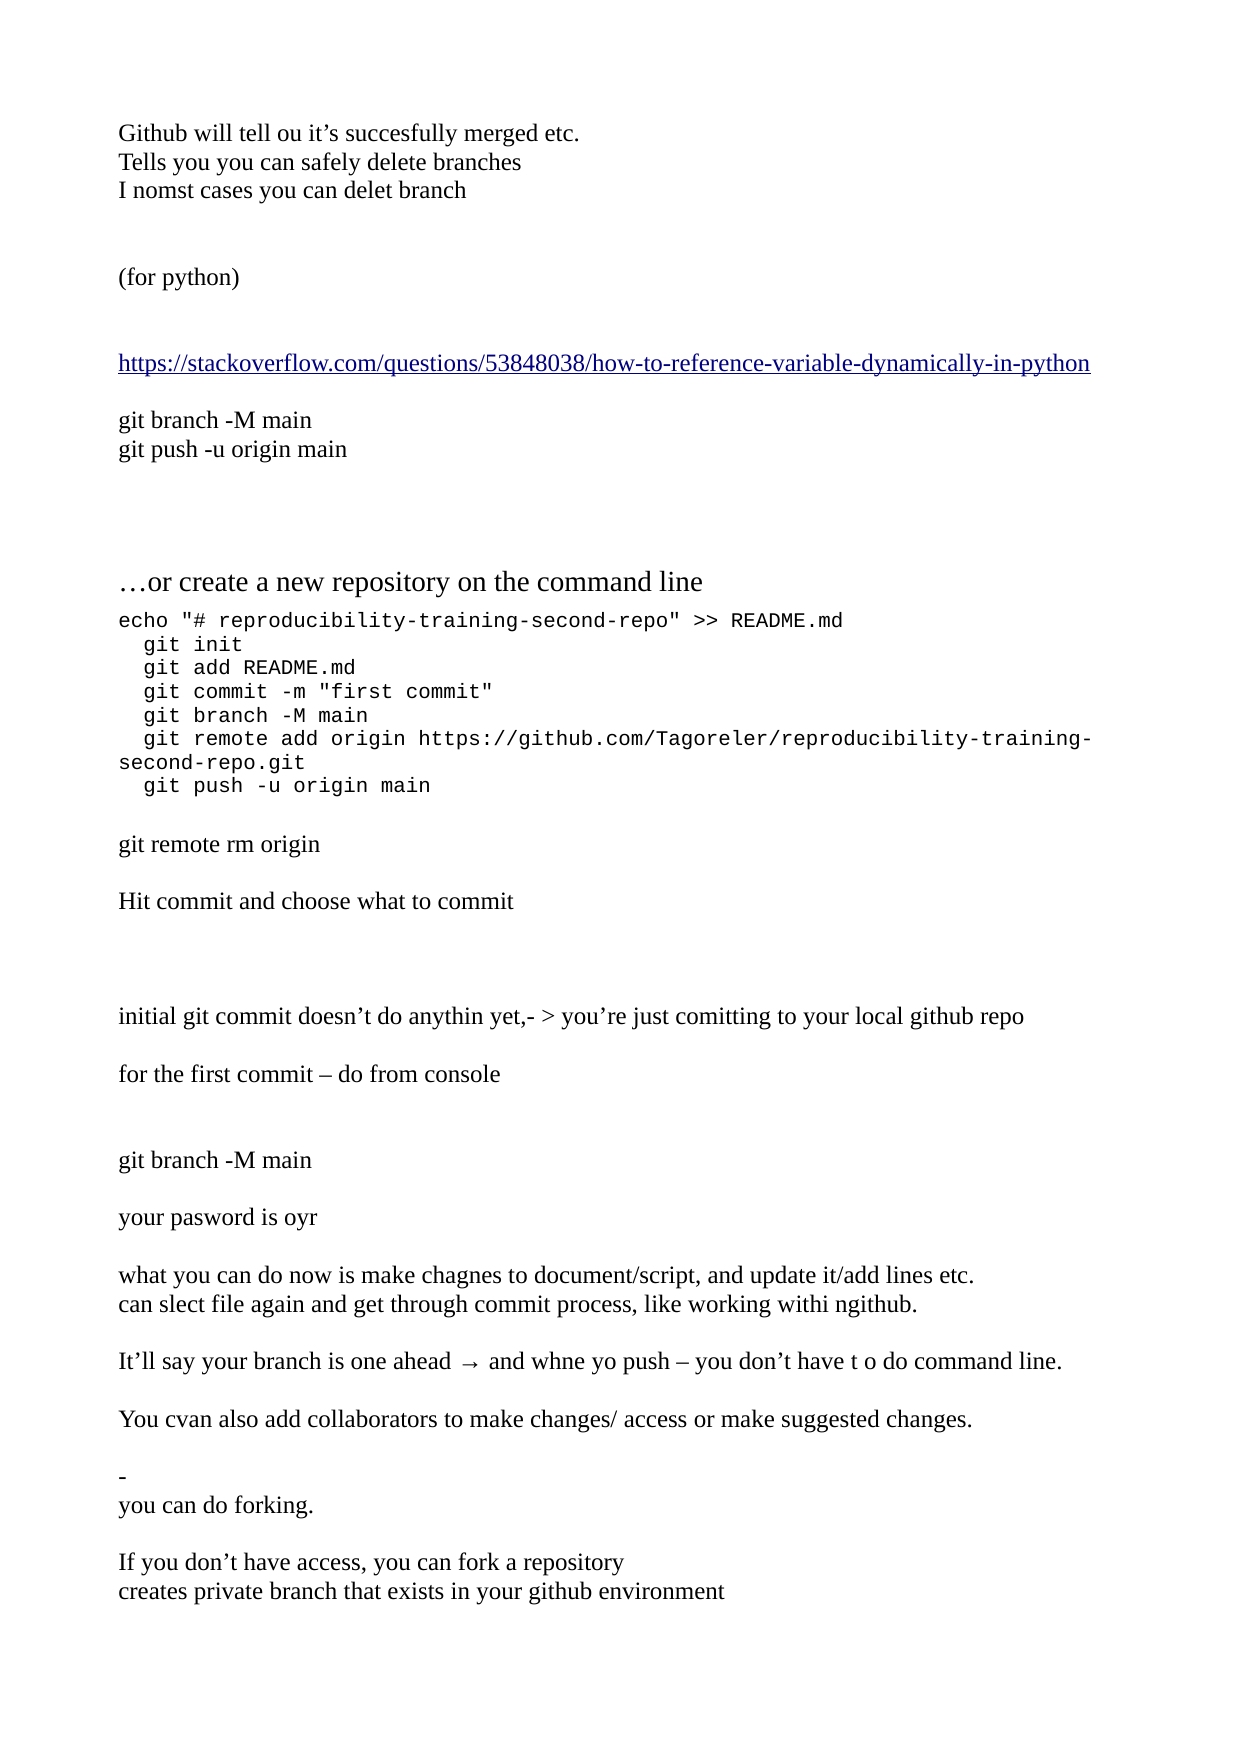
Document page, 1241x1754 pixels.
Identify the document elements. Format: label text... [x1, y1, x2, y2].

text It’ll say your branch is one ahead → and whne yo push – you don’t have t o do command line. [118, 1346, 1122, 1375]
text git commit -m "first commit" [118, 681, 1122, 704]
text git add README.md [118, 657, 1122, 681]
text initial git commit doesn’t do anythin yet,- > you’re just comitting to your local github repo [118, 1001, 1122, 1030]
text git branch -M main [118, 1145, 1122, 1174]
text git remote rm origin [118, 829, 1122, 857]
text Hit commit and choose what to commit [118, 886, 1122, 915]
text (for python) [118, 262, 1122, 291]
subtitle …or create a new repository on the command line [118, 564, 1122, 597]
text You cvan also add collaborators to make changes/ access or make suggested changes. [118, 1404, 1122, 1432]
text your pasword is oyr [118, 1202, 1122, 1231]
text git push -u origin main [118, 776, 1122, 799]
text for the first commit – do from console [118, 1059, 1122, 1087]
text git init [118, 634, 1122, 657]
text I nomst cases you can delet branch [118, 176, 1122, 204]
text echo "# reproducibility-training-second-repo" >> README.md [118, 610, 1122, 634]
text - [118, 1461, 1122, 1490]
text https://stackoverflow.com/questions/53848038/how-to-reference-variable-dynamically-in-python [118, 348, 1122, 377]
text Github will tell ou it’s succesfully merged etc. [118, 118, 1122, 147]
text you can do forking. [118, 1490, 1122, 1519]
text git branch -M main [118, 406, 1122, 434]
text Tells you you can safely delete branches [118, 147, 1122, 176]
text git push -u origin main [118, 434, 1122, 463]
text If you don’t have access, you can fork a repository [118, 1547, 1122, 1576]
text git branch -M main [118, 704, 1122, 728]
text creates private branch that exists in your github environment [118, 1576, 1122, 1605]
text can slect file again and get through commit process, like working withi ngithub. [118, 1289, 1122, 1317]
text what you can do now is make chagnes to document/script, and update it/add lines etc. [118, 1260, 1122, 1289]
text git remote add origin https://github.com/Tagoreler/reproducibility-training-second-repo.git [118, 728, 1122, 776]
